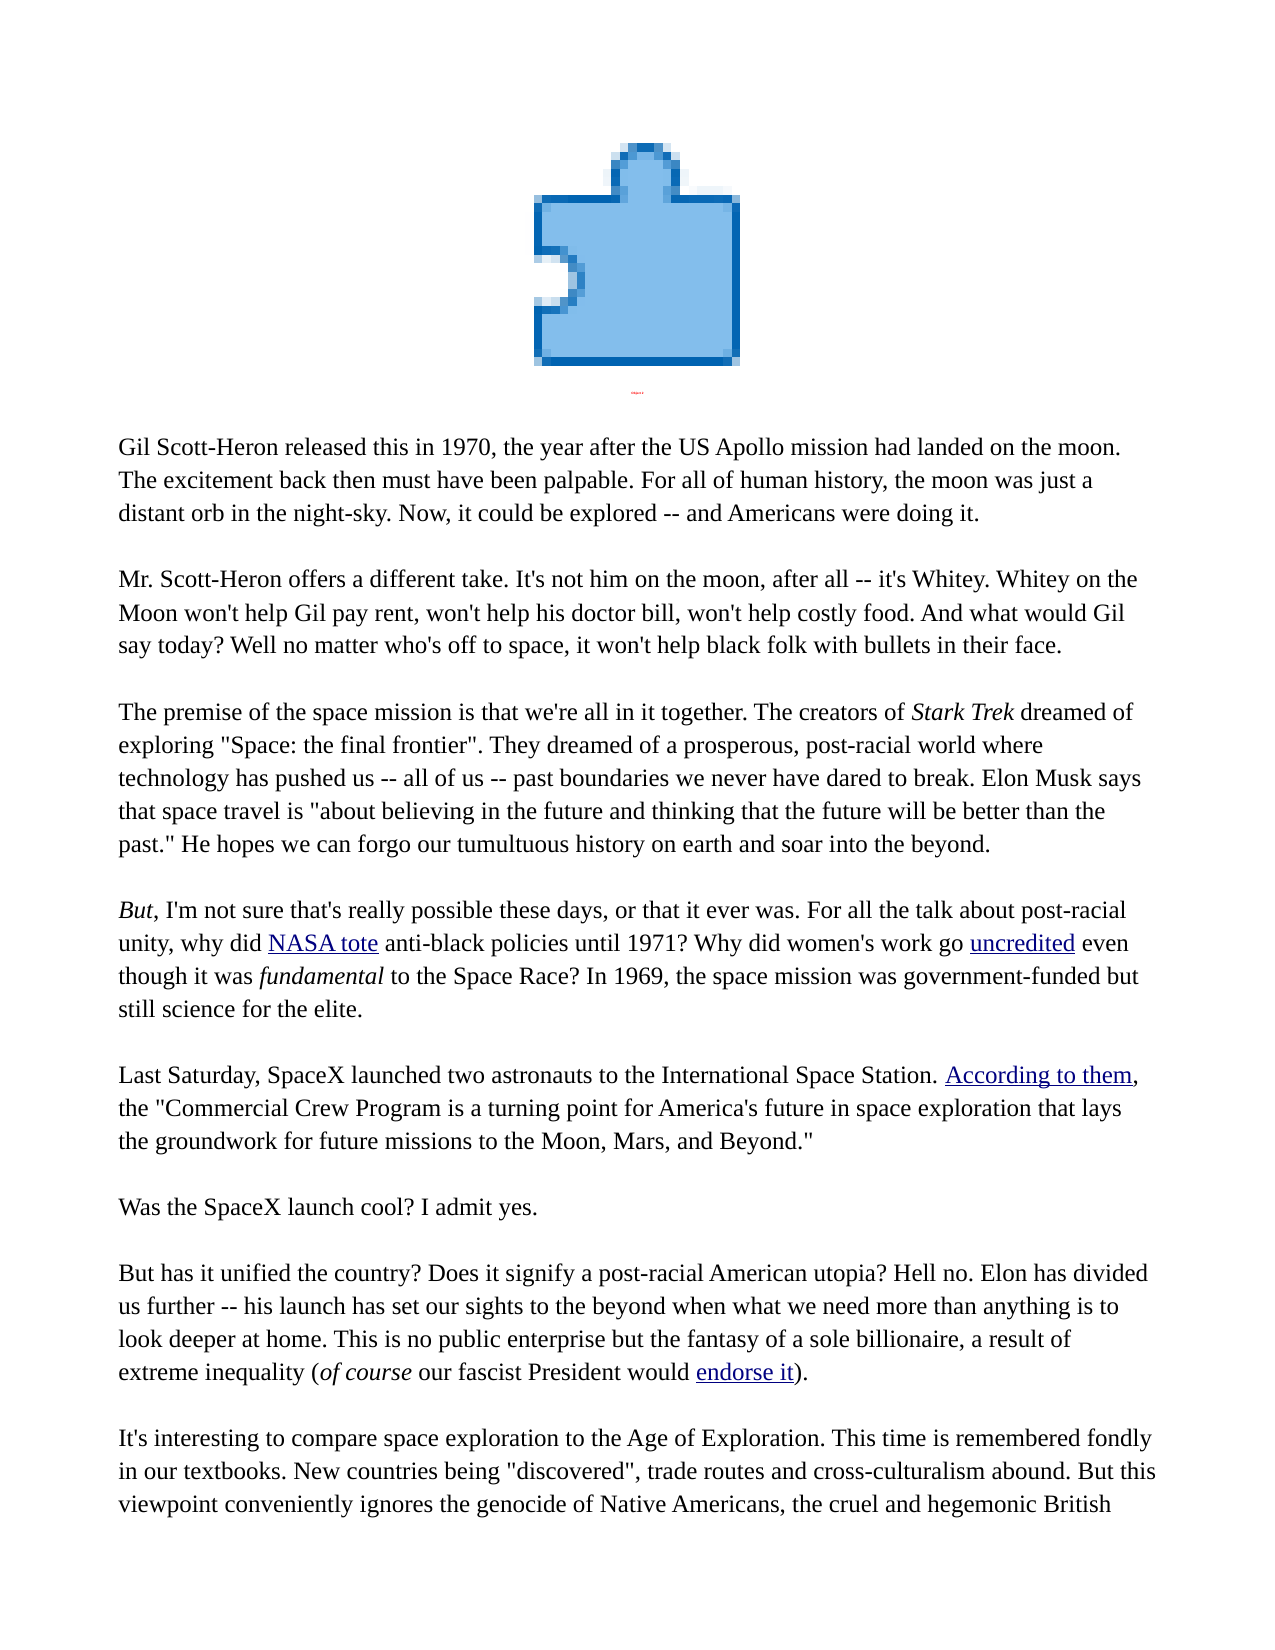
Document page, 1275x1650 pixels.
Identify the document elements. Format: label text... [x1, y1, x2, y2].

text Gil Scott-Heron released this in 1970, the year after the US Apollo mission had landed on the moon. The excitement back then must have been palpable. For all of human history, the moon was just a distant orb in the night-sky. Now, it could be explored -- and Americans were doing it. Mr. Scott-Heron offers a different take. It's not him on the moon, after all -- it's Whitey. Whitey on the Moon won't help Gil pay rent, won't help his doctor bill, won't help costly food. And what would Gil say today? Well no matter who's off to space, it won't help black folk with bullets in their face. The premise of the space mission is that we're all in it together. The creators of Stark Trek dreamed of exploring "Space: the final frontier". They dreamed of a prosperous, post-racial world where technology has pushed us -- all of us -- past boundaries we never have dared to break. Elon Musk says that space travel is "about believing in the future and thinking that the future will be better than the past." He hopes we can forgo our tumultuous history on earth and soar into the beyond. But, I'm not sure that's really possible these days, or that it ever was. For all the talk about post-racial unity, why did NASA tote anti-black policies until 1971? Why did women's work go uncredited even though it was fundamental to the Space Race? In 1969, the space mission was government-funded but still science for the elite. Last Saturday, SpaceX launched two astronauts to the International Space Station. According to them, the "Commercial Crew Program is a turning point for America's future in space exploration that lays the groundwork for future missions to the Moon, Mars, and Beyond." Was the SpaceX launch cool? I admit yes. But has it unified the country? Does it signify a post-racial American utopia? Hell no. Elon has divided us further -- his launch has set our sights to the beyond when what we need more than anything is to look deeper at home. This is no public enterprise but the fantasy of a sole billionaire, a result of extreme inequality (of course our fascist President would endorse it). It's interesting to compare space exploration to the Age of Exploration. This time is remembered fondly in our textbooks. New countries being "discovered", trade routes and cross-culturalism abound. But this viewpoint conveniently ignores the genocide of Native Americans, the cruel and hegemonic British [118, 399, 1157, 1518]
